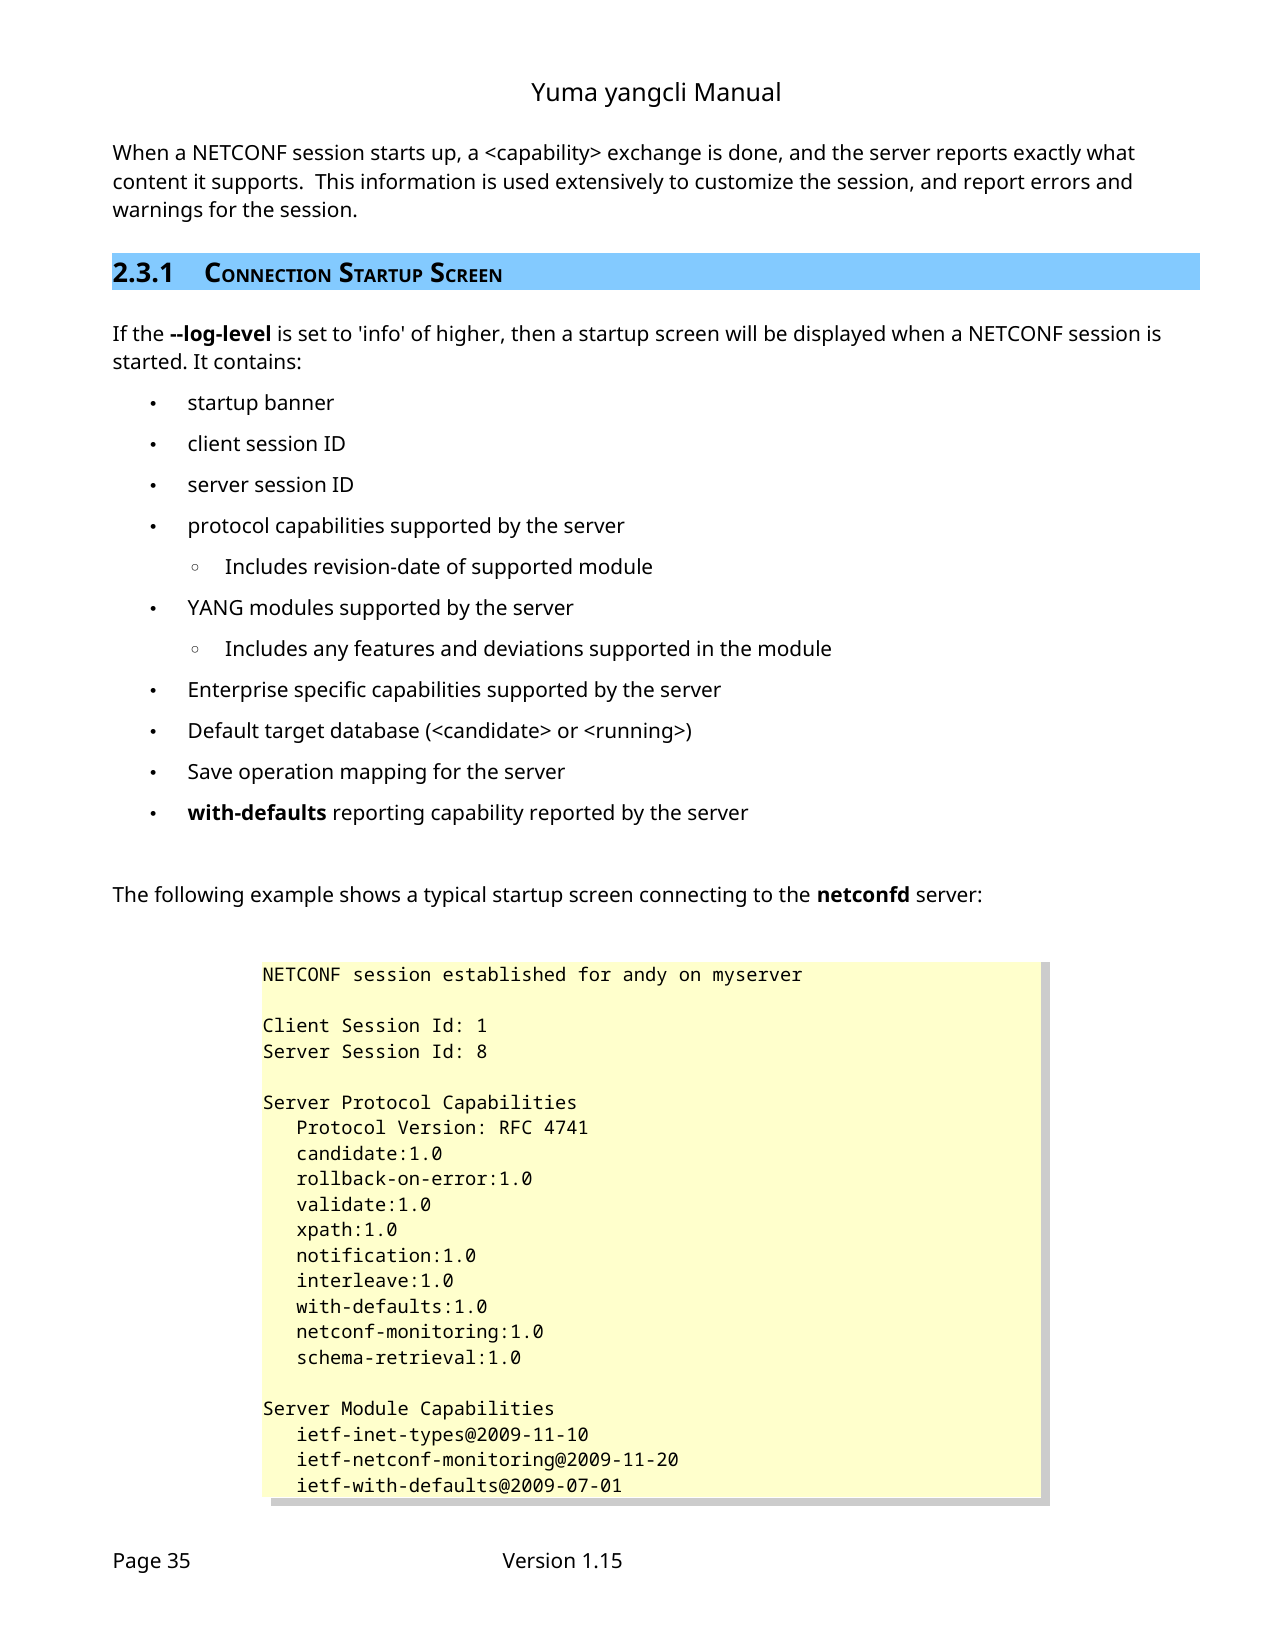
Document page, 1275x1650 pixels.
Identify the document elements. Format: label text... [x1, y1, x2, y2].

list with-defaults reporting capability reported by the server [150, 798, 1200, 826]
text Server Session Id: 8 [262, 1038, 1041, 1064]
subtitle Connection Startup Screen [112, 253, 1200, 290]
text If the --log-level is set to 'info' of higher, then a startup screen will be displayed when a NETCONF session is started. It contains: [112, 319, 1200, 376]
list YANG modules supported by the server [150, 593, 1200, 622]
text When a NETCONF session starts up, a <capability> exchange is done, and the server reports exactly what content it supports. This information is used extensively to customize the session, and report errors and warnings for the session. [112, 138, 1200, 224]
list startup banner [150, 388, 1200, 417]
list Enterprise specific capabilities supported by the server [150, 675, 1200, 703]
list Default target database (<candidate> or <running>) [150, 716, 1200, 744]
text rollback-on-error:1.0 [262, 1166, 1041, 1191]
text Server Module Capabilities [262, 1395, 1041, 1421]
text ietf-netconf-monitoring@2009-11-20 [262, 1446, 1041, 1472]
text ietf-inet-types@2009-11-10 [262, 1421, 1041, 1446]
list Save operation mapping for the server [150, 757, 1200, 785]
text Protocol Version: RFC 4741 [262, 1115, 1041, 1140]
text Server Protocol Capabilities [262, 1089, 1041, 1115]
text The following example shows a typical startup screen connecting to the netconfd server: [112, 880, 1200, 908]
text with-defaults:1.0 [262, 1293, 1041, 1319]
text netconf-monitoring:1.0 [262, 1319, 1041, 1344]
text Client Session Id: 1 [262, 1013, 1041, 1038]
list client session ID [150, 429, 1200, 458]
text NETCONF session established for andy on myserver [262, 962, 1041, 987]
list Includes revision-date of supported module [187, 552, 1200, 581]
text notification:1.0 [262, 1242, 1041, 1268]
list Includes any features and deviations supported in the module [187, 634, 1200, 662]
text validate:1.0 [262, 1191, 1041, 1217]
text interleave:1.0 [262, 1268, 1041, 1293]
text xpath:1.0 [262, 1217, 1041, 1242]
text ietf-with-defaults@2009-07-01 [262, 1472, 1041, 1497]
text candidate:1.0 [262, 1140, 1041, 1166]
list server session ID [150, 470, 1200, 499]
text schema-retrieval:1.0 [262, 1344, 1041, 1370]
list protocol capabilities supported by the server [150, 511, 1200, 540]
